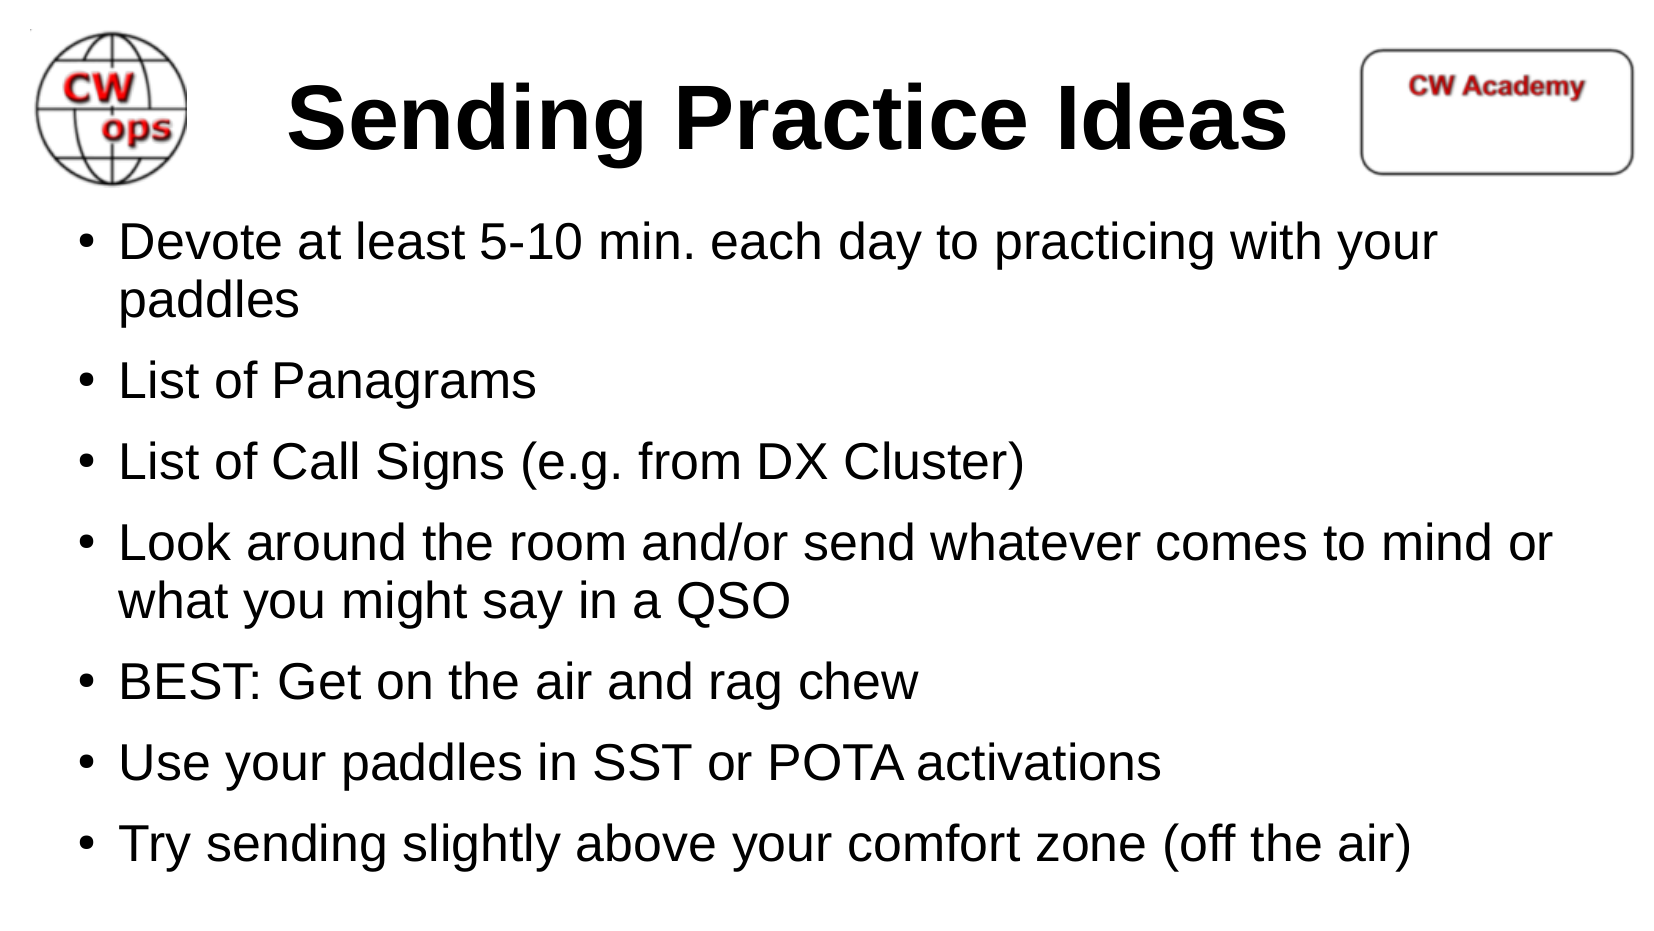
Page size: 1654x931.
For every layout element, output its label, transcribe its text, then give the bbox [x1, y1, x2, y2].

list Devote at least 5-10 min. each day to practicing with your paddles List of Panagrams List of Call Signs (e.g. from DX Cluster) Look around the room and/or send whatever comes to mind or what you might say in a QSO BEST: Get on the air and rag chew Use your paddles in SST or POTA activations Try sending slightly above your comfort zone (off the air) [63, 212, 1597, 879]
picture [30, 29, 187, 180]
title Sending Practice Ideas [45, 39, 1534, 196]
picture [1350, 37, 1640, 186]
